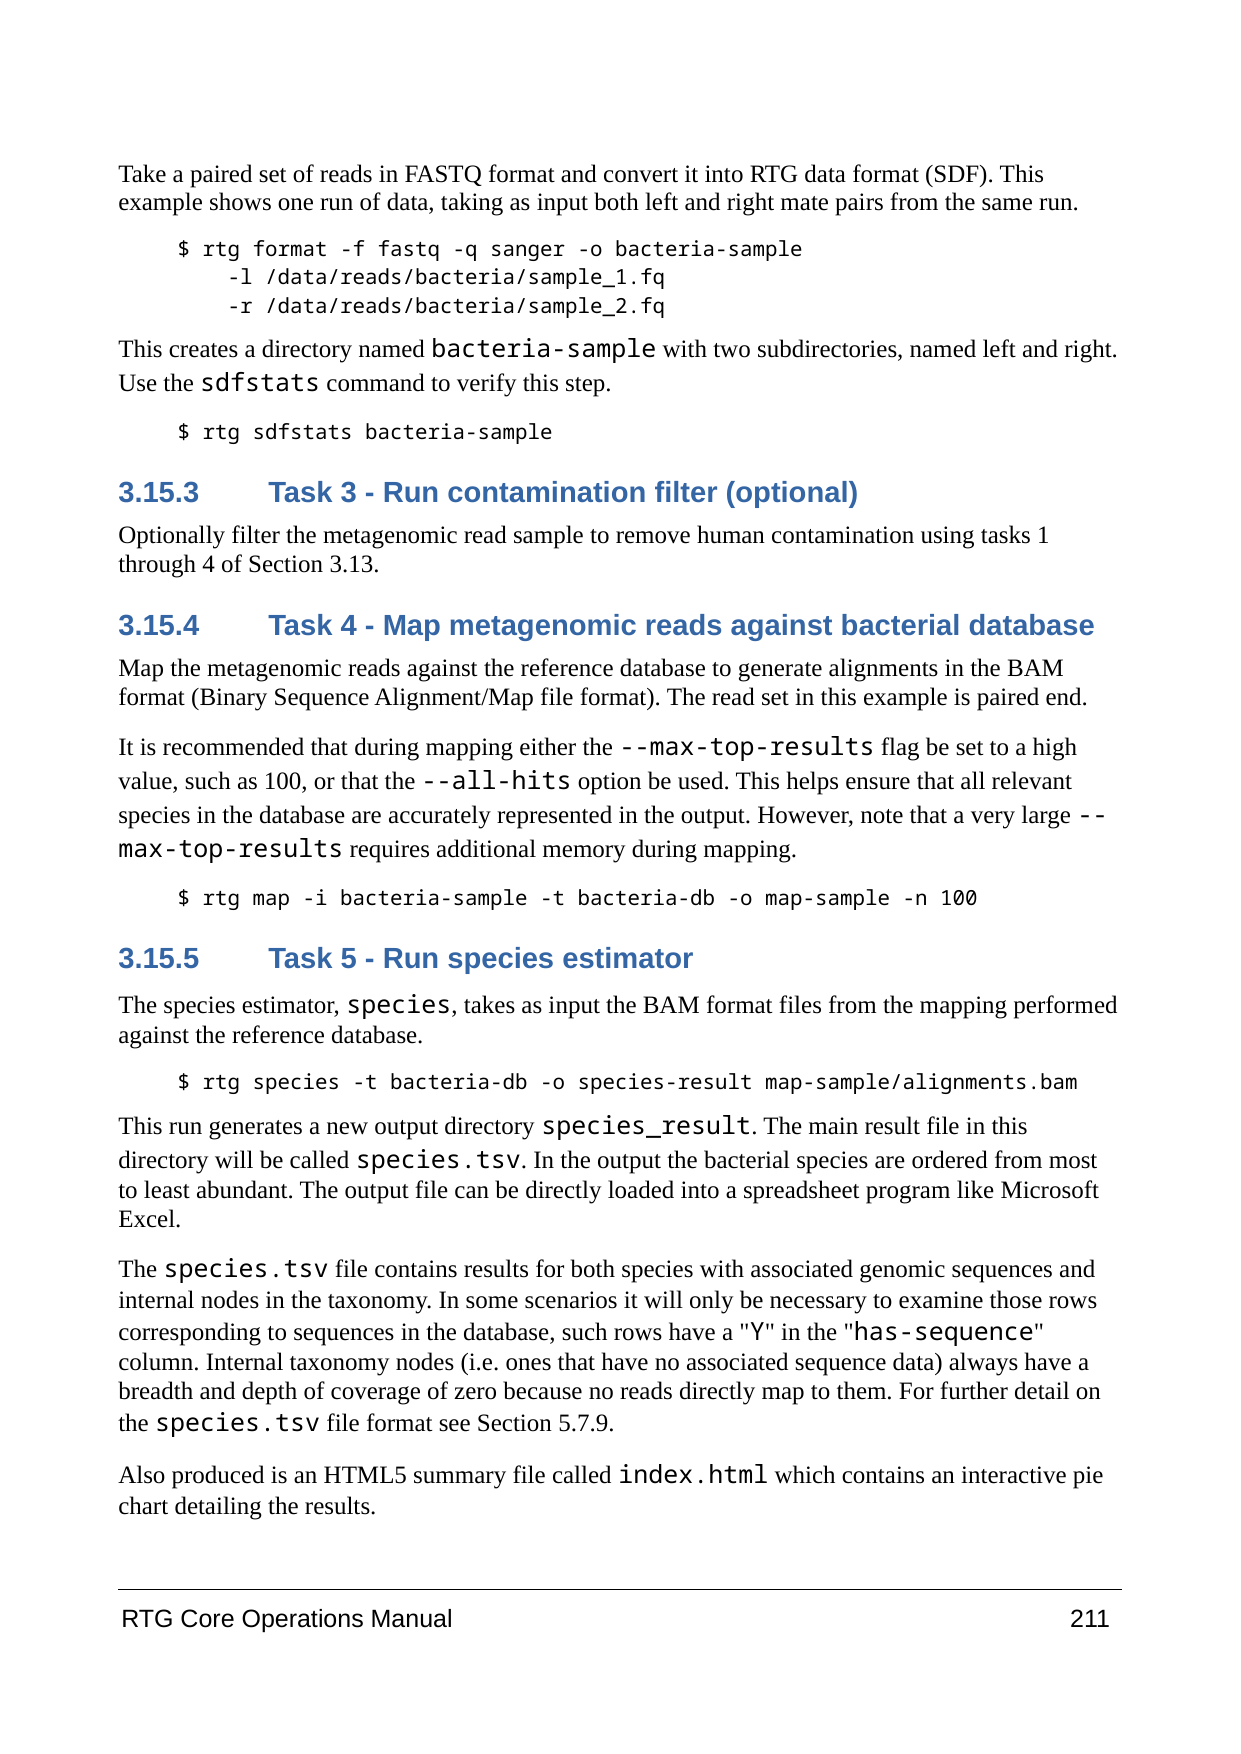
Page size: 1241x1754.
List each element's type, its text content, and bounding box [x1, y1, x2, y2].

subtitle Task 4 - Map metagenomic reads against bacterial database [118, 608, 1122, 641]
text $ rtg map -i bacteria-sample -t bacteria-db -o map-sample -n 100 [177, 883, 1122, 911]
text Map the metagenomic reads against the reference database to generate alignments in the BAM format (Binary Sequence Alignment/Map file format). The read set in this example is paired end. [118, 653, 1122, 711]
text This run generates a new output directory species_result. The main result file in this directory will be called species.tsv. In the output the bacterial species are ordered from most to least abundant. The output file can be directly loaded into a spreadsheet program like Microsoft Excel. [118, 1107, 1122, 1233]
text The species estimator, species, takes as input the BAM format files from the mapping performed against the reference database. [118, 987, 1122, 1049]
text $ rtg species -t bacteria-db -o species-result map-sample/alignments.bam [177, 1067, 1122, 1096]
text Take a paired set of reads in FASTQ format and convert it into RTG data format (SDF). This example shows one run of data, taking as input both left and right mate pairs from the same run. [118, 159, 1122, 216]
text This creates a directory named bacteria-sample with two subdirectories, named left and right. Use the sdfstats command to verify this step. [118, 331, 1122, 399]
text Also produced is an HTML5 summary file called index.html which contains an interactive pie chart detailing the results. [118, 1457, 1122, 1519]
text The species.tsv file contains results for both species with associated genomic sequences and internal nodes in the taxonomy. In some scenarios it will only be necessary to examine those rows corresponding to sequences in the database, such rows have a "Y" in the "has-sequence" column. Internal taxonomy nodes (i.e. ones that have no associated sequence data) always have a breadth and depth of coverage of zero because no reads directly map to them. For further detail on the species.tsv file format see Section 5.7.9. [118, 1251, 1122, 1439]
subtitle Task 3 - Run contamination filter (optional) [118, 475, 1122, 508]
text $ rtg format -f fastq -q sanger -o bacteria-sample [177, 234, 1122, 262]
text Optionally filter the metagenomic read sample to remove human contamination using tasks 1 through 4 of Section 3.13. [118, 521, 1122, 578]
text -r /data/reads/bacteria/sample_2.fq [177, 291, 1122, 319]
text $ rtg sdfstats bacteria-sample [177, 417, 1122, 445]
text It is recommended that during mapping either the --max-top-results flag be set to a high value, such as 100, or that the --all-hits option be used. This helps ensure that all relevant species in the database are accurately represented in the output. However, note that a very large --max-top-results requires additional memory during mapping. [118, 729, 1122, 865]
text -l /data/reads/bacteria/sample_1.fq [177, 262, 1122, 291]
subtitle Task 5 - Run species estimator [118, 941, 1122, 974]
